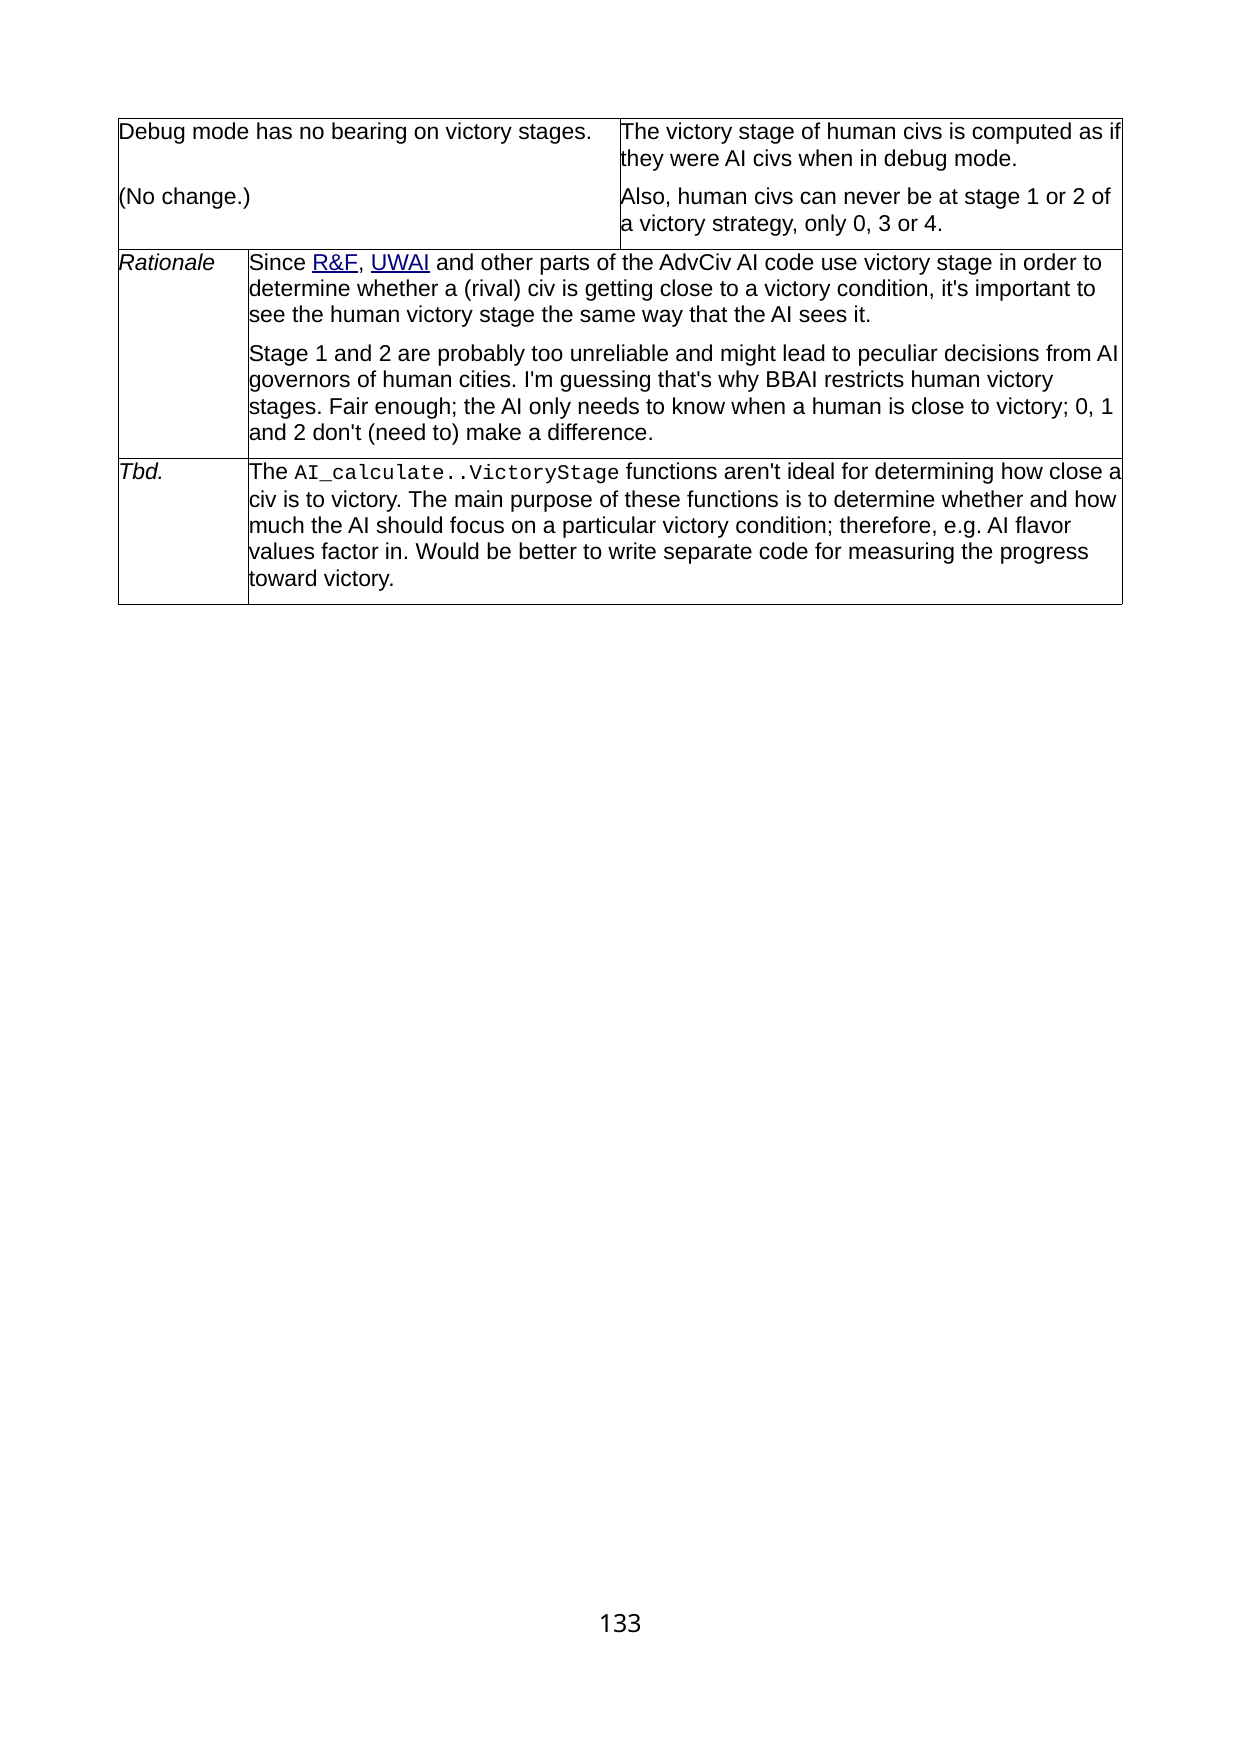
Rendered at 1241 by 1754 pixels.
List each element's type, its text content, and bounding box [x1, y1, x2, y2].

table_cell Tbd. [119, 459, 248, 603]
table_cell The victory stage of human civs is computed as if they were AI civs when in debug mode. Also, human civs can never be at stage 1 or 2 of a victory strategy, only 0, 3 or 4. [621, 119, 1122, 248]
table_cell Rationale [119, 250, 248, 458]
table_cell Since R&F, UWAI and other parts of the AdvCiv AI code use victory stage in order to determine whether a (rival) civ is getting close to a victory condition, it's important to see the human victory stage the same way that the AI sees it. Stage 1 and 2 are probably too unreliable and might lead to peculiar decisions from AI governors of human cities. I'm guessing that's why BBAI restricts human victory stages. Fair enough; the AI only needs to know when a human is close to victory; 0, 1 and 2 don't (need to) make a difference. [249, 250, 1122, 458]
table_cell The AI_calculate..VictoryStage functions aren't ideal for determining how close a civ is to victory. The main purpose of these functions is to determine whether and how much the AI should focus on a particular victory condition; therefore, e.g. AI flavor values factor in. Would be better to write separate code for measuring the progress toward victory. [249, 459, 1122, 603]
table_cell Debug mode has no bearing on victory stages. (No change.) [119, 119, 620, 248]
